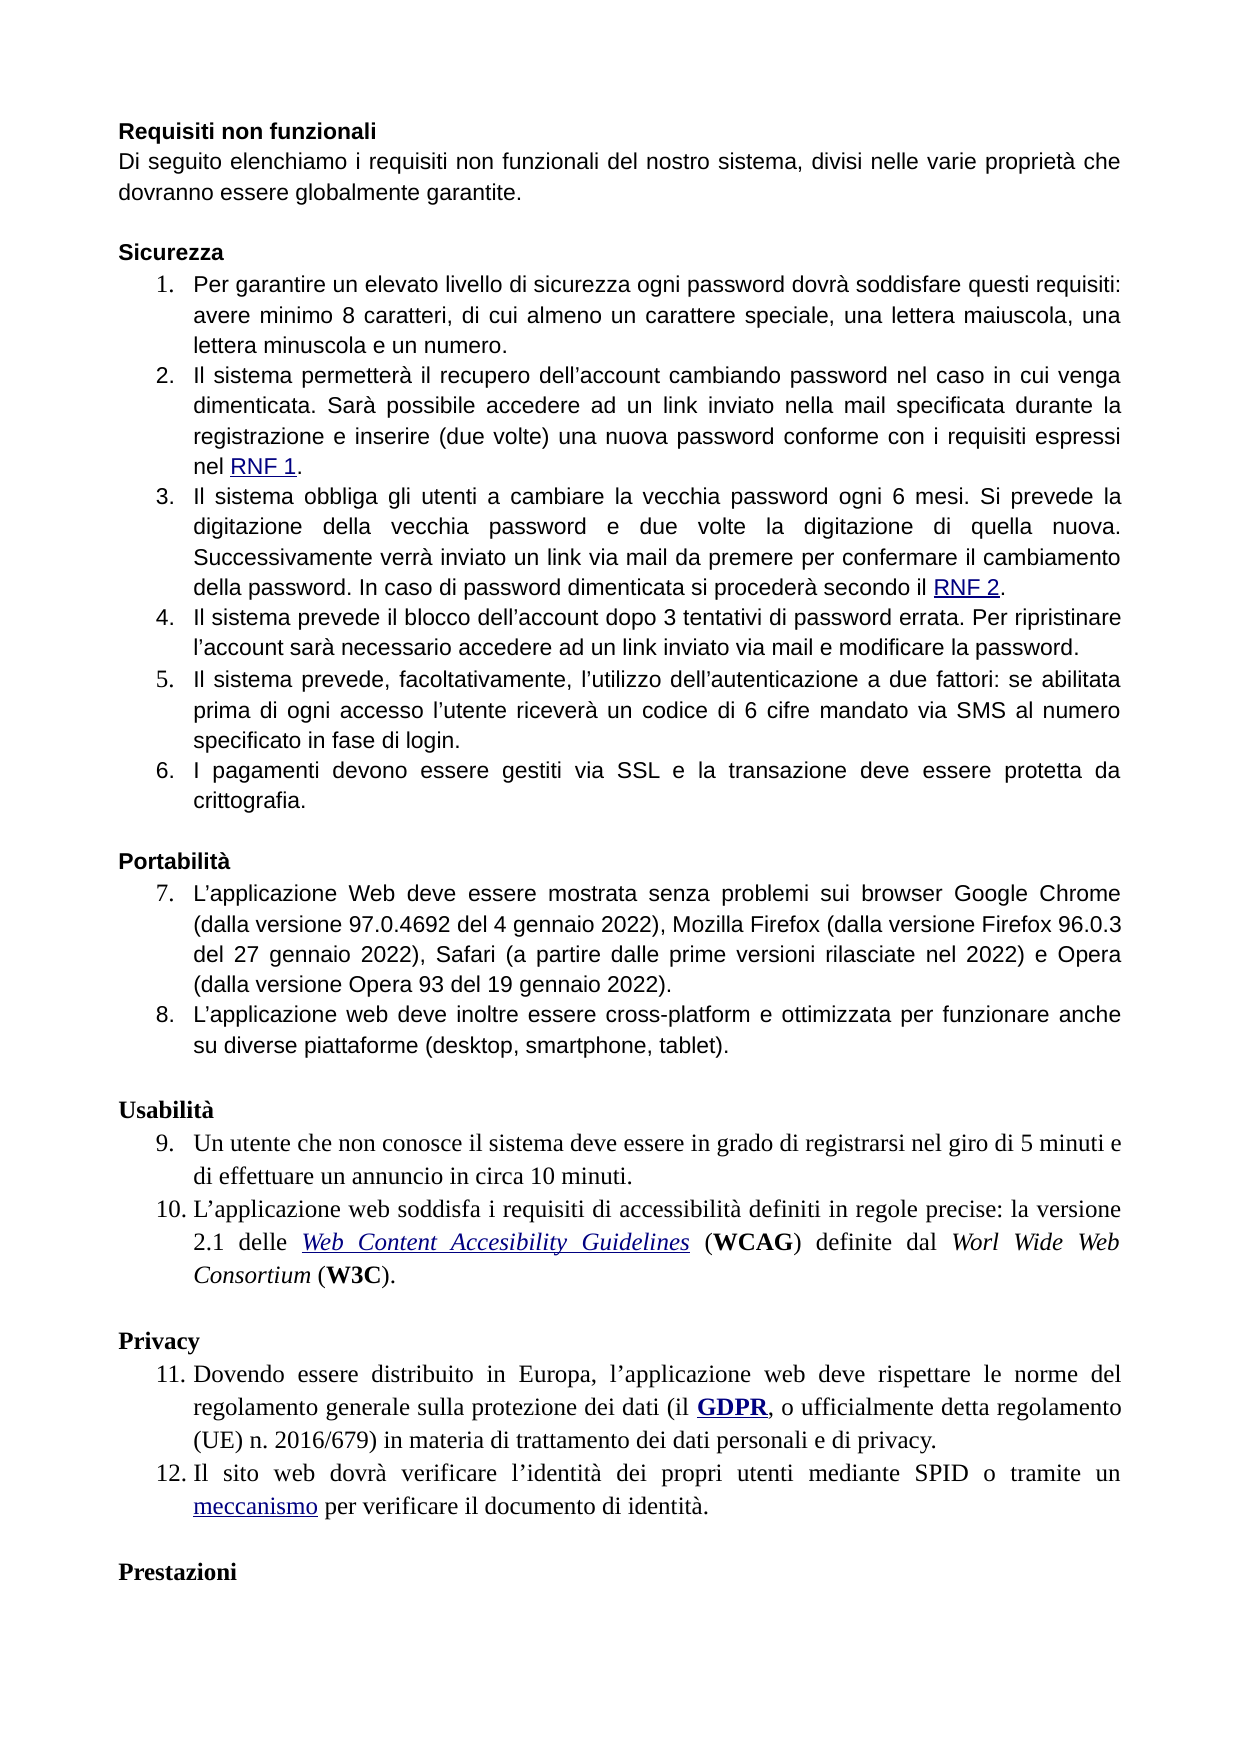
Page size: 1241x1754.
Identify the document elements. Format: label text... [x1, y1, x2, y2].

list Un utente che non conosce il sistema deve essere in grado di registrarsi nel giro di 5 minuti e di effettuare un annuncio in circa 10 minuti. [156, 1128, 1122, 1189]
text Sicurezza [118, 239, 1122, 265]
text Prestazioni [118, 1557, 1122, 1586]
text Usabilità [118, 1095, 1122, 1123]
list Il sistema permetterà il recupero dell’account cambiando password nel caso in cui venga dimenticata. Sarà possibile accedere ad un link inviato nella mail specificata durante la registrazione e inserire (due volte) una nuova password conforme con i requisiti espressi nel RNF 1. [156, 362, 1122, 479]
text Di seguito elenchiamo i requisiti non funzionali del nostro sistema, divisi nelle varie proprietà che dovranno essere globalmente garantite. [118, 148, 1122, 205]
text Portabilità [118, 848, 1122, 874]
list Il sito web dovrà verificare l’identità dei propri utenti mediante SPID o tramite un meccanismo per verificare il documento di identità. [156, 1458, 1122, 1520]
list L’applicazione Web deve essere mostrata senza problemi sui browser Google Chrome (dalla versione 97.0.4692 del 4 gennaio 2022), Mozilla Firefox (dalla versione Firefox 96.0.3 del 27 gennaio 2022), Safari (a partire dalle prime versioni rilasciate nel 2022) e Opera (dalla versione Opera 93 del 19 gennaio 2022). [156, 878, 1122, 997]
list Dovendo essere distribuito in Europa, l’applicazione web deve rispettare le norme del regolamento generale sulla protezione dei dati (il GDPR, o ufficialmente detta regolamento (UE) n. 2016/679) in materia di trattamento dei dati personali e di privacy. [156, 1359, 1122, 1454]
list L’applicazione web deve inoltre essere cross-platform e ottimizzata per funzionare anche su diverse piattaforme (desktop, smartphone, tablet). [156, 1001, 1122, 1058]
text Requisiti non funzionali [118, 118, 1122, 144]
text Privacy [118, 1326, 1122, 1355]
list Il sistema prevede il blocco dell’account dopo 3 tentativi di password errata. Per ripristinare l’account sarà necessario accedere ad un link inviato via mail e modificare la password. [156, 604, 1122, 660]
list Per garantire un elevato livello di sicurezza ogni password dovrà soddisfare questi requisiti: avere minimo 8 caratteri, di cui almeno un carattere speciale, una lettera maiuscola, una lettera minuscola e un numero. [156, 269, 1122, 358]
list I pagamenti devono essere gestiti via SSL e la transazione deve essere protetta da crittografia. [156, 757, 1122, 814]
list Il sistema obbliga gli utenti a cambiare la vecchia password ogni 6 mesi. Si prevede la digitazione della vecchia password e due volte la digitazione di quella nuova. Successivamente verrà inviato un link via mail da premere per confermare il cambiamento della password. In caso di password dimenticata si procederà secondo il RNF 2. [156, 483, 1122, 600]
list Il sistema prevede, facoltativamente, l’utilizzo dell’autenticazione a due fattori: se abilitata prima di ogni accesso l’utente riceverà un codice di 6 cifre mandato via SMS al numero specificato in fase di login. [156, 664, 1122, 753]
list L’applicazione web soddisfa i requisiti di accessibilità definiti in regole precise: la versione 2.1 delle Web Content Accesibility Guidelines (WCAG) definite dal Worl Wide Web Consortium (W3C). [156, 1194, 1122, 1289]
